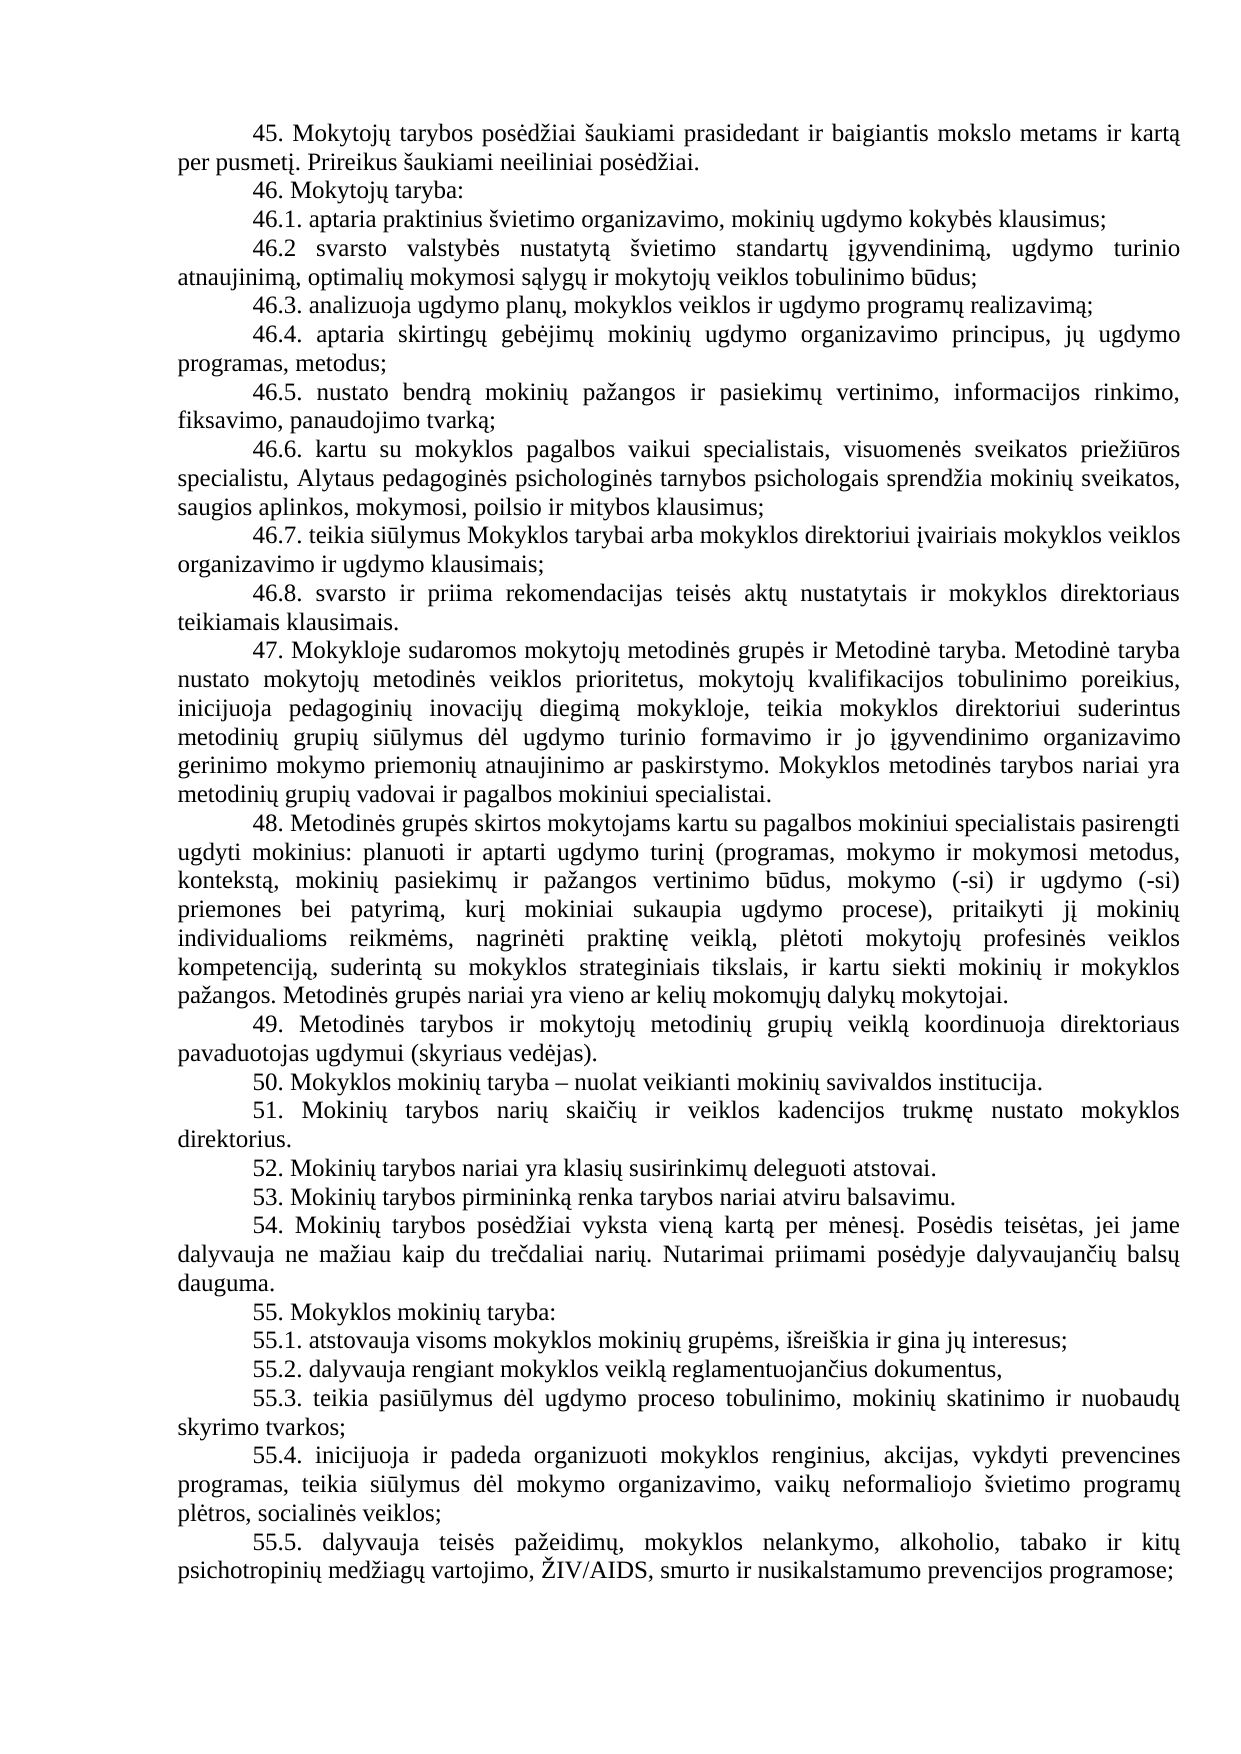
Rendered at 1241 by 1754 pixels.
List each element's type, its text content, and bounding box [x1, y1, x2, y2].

text 55.3. teikia pasiūlymus dėl ugdymo proceso tobulinimo, mokinių skatinimo ir nuobaudų skyrimo tvarkos; [177, 1383, 1181, 1441]
text 52. Mokinių tarybos nariai yra klasių susirinkimų deleguoti atstovai. [177, 1153, 1181, 1182]
text 53. Mokinių tarybos pirmininką renka tarybos nariai atviru balsavimu. [177, 1182, 1181, 1211]
text 48. Metodinės grupės skirtos mokytojams kartu su pagalbos mokiniui specialistais pasirengti ugdyti mokinius: planuoti ir aptarti ugdymo turinį (programas, mokymo ir mokymosi metodus, kontekstą, mokinių pasiekimų ir pažangos vertinimo būdus, mokymo (-si) ir ugdymo (-si) priemones bei patyrimą, kurį mokiniai sukaupia ugdymo procese), pritaikyti jį mokinių individualioms reikmėms, nagrinėti praktinę veiklą, plėtoti mokytojų profesinės veiklos kompetenciją, suderintą su mokyklos strateginiais tikslais, ir kartu siekti mokinių ir mokyklos pažangos. Metodinės grupės nariai yra vieno ar kelių mokomųjų dalykų mokytojai. [177, 808, 1181, 1009]
text 46.7. teikia siūlymus Mokyklos tarybai arba mokyklos direktoriui įvairiais mokyklos veiklos organizavimo ir ugdymo klausimais; [177, 521, 1181, 578]
text 46.2 svarsto valstybės nustatytą švietimo standartų įgyvendinimą, ugdymo turinio atnaujinimą, optimalių mokymosi sąlygų ir mokytojų veiklos tobulinimo būdus; [177, 233, 1181, 291]
text 46. Mokytojų taryba: [177, 176, 1181, 204]
text 54. Mokinių tarybos posėdžiai vyksta vieną kartą per mėnesį. Posėdis teisėtas, jei jame dalyvauja ne mažiau kaip du trečdaliai narių. Nutarimai priimami posėdyje dalyvaujančių balsų dauguma. [177, 1211, 1181, 1297]
text 55. Mokyklos mokinių taryba: [177, 1297, 1181, 1326]
text 55.1. atstovauja visoms mokyklos mokinių grupėms, išreiškia ir gina jų interesus; [177, 1326, 1181, 1354]
text 46.4. aptaria skirtingų gebėjimų mokinių ugdymo organizavimo principus, jų ugdymo programas, metodus; [177, 319, 1181, 377]
text 46.1. aptaria praktinius švietimo organizavimo, mokinių ugdymo kokybės klausimus; [177, 204, 1181, 233]
text 47. Mokykloje sudaromos mokytojų metodinės grupės ir Metodinė taryba. Metodinė taryba nustato mokytojų metodinės veiklos prioritetus, mokytojų kvalifikacijos tobulinimo poreikius, inicijuoja pedagoginių inovacijų diegimą mokykloje, teikia mokyklos direktoriui suderintus metodinių grupių siūlymus dėl ugdymo turinio formavimo ir jo įgyvendinimo organizavimo gerinimo mokymo priemonių atnaujinimo ar paskirstymo. Mokyklos metodinės tarybos nariai yra metodinių grupių vadovai ir pagalbos mokiniui specialistai. [177, 636, 1181, 808]
text 46.3. analizuoja ugdymo planų, mokyklos veiklos ir ugdymo programų realizavimą; [177, 291, 1181, 319]
text 46.5. nustato bendrą mokinių pažangos ir pasiekimų vertinimo, informacijos rinkimo, fiksavimo, panaudojimo tvarką; [177, 377, 1181, 434]
text 55.4. inicijuoja ir padeda organizuoti mokyklos renginius, akcijas, vykdyti prevencines programas, teikia siūlymus dėl mokymo organizavimo, vaikų neformaliojo švietimo programų plėtros, socialinės veiklos; [177, 1441, 1181, 1527]
text 46.6. kartu su mokyklos pagalbos vaikui specialistais, visuomenės sveikatos priežiūros specialistu, Alytaus pedagoginės psichologinės tarnybos psichologais sprendžia mokinių sveikatos, saugios aplinkos, mokymosi, poilsio ir mitybos klausimus; [177, 434, 1181, 521]
text 49. Metodinės tarybos ir mokytojų metodinių grupių veiklą koordinuoja direktoriaus pavaduotojas ugdymui (skyriaus vedėjas). [177, 1009, 1181, 1067]
text 55.5. dalyvauja teisės pažeidimų, mokyklos nelankymo, alkoholio, tabako ir kitų psichotropinių medžiagų vartojimo, ŽIV/AIDS, smurto ir nusikalstamumo prevencijos programose; [177, 1527, 1181, 1584]
text 51. Mokinių tarybos narių skaičių ir veiklos kadencijos trukmę nustato mokyklos direktorius. [177, 1096, 1181, 1153]
text 50. Mokyklos mokinių taryba – nuolat veikianti mokinių savivaldos institucija. [177, 1067, 1181, 1096]
text 55.2. dalyvauja rengiant mokyklos veiklą reglamentuojančius dokumentus, [177, 1354, 1181, 1383]
text 45. Mokytojų tarybos posėdžiai šaukiami prasidedant ir baigiantis mokslo metams ir kartą per pusmetį. Prireikus šaukiami neeiliniai posėdžiai. [177, 118, 1181, 176]
text 46.8. svarsto ir priima rekomendacijas teisės aktų nustatytais ir mokyklos direktoriaus teikiamais klausimais. [177, 578, 1181, 636]
